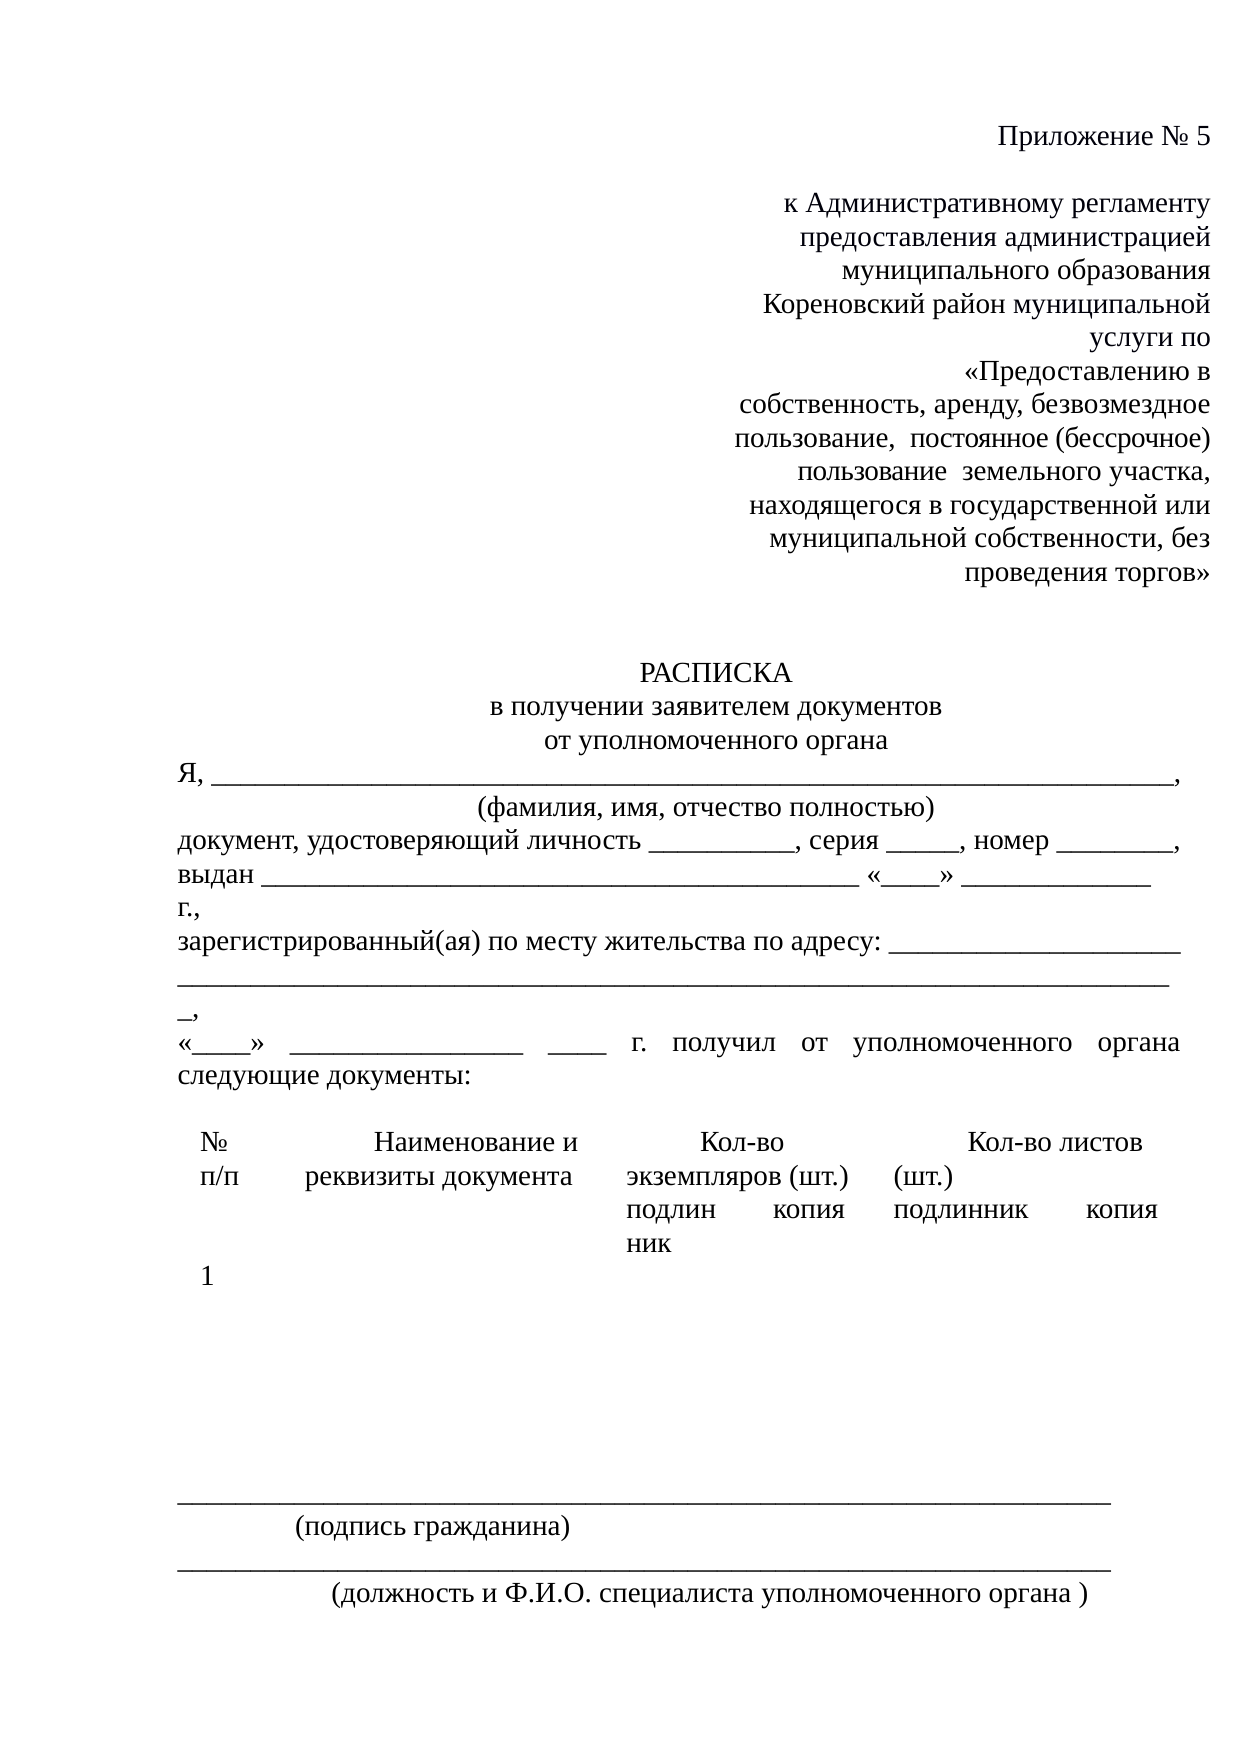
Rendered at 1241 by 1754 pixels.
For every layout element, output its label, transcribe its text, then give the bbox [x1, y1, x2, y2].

text (подпись гражданина) [177, 1508, 1181, 1541]
text (должность и Ф.И.О. специалиста уполномоченного органа ) [177, 1575, 1181, 1608]
text Кореновский район муниципальной [177, 286, 1211, 319]
table_header Кол-во экземпляров (шт.) [615, 1124, 882, 1191]
table_cell [762, 1259, 882, 1474]
table_header № п/п [189, 1124, 263, 1258]
table_cell копия [1075, 1191, 1196, 1258]
text к Административному регламенту [177, 185, 1211, 219]
text РАСПИСКА [177, 655, 1181, 688]
text _____________________________________________________________________, [177, 957, 1181, 1024]
text документ, удостоверяющий личность __________, серия _____, номер ________, [177, 822, 1181, 856]
text зарегистрированный(ая) по месту жительства по адресу: ____________________ [177, 923, 1181, 957]
text предоставления администрацией [177, 219, 1211, 252]
table_cell [1075, 1259, 1196, 1474]
text Я, __________________________________________________________________, [177, 755, 1181, 789]
table_cell [263, 1259, 615, 1474]
text (фамилия, имя, отчество полностью) [177, 789, 1181, 822]
table_cell копия [762, 1191, 882, 1258]
text от уполномоченного органа [177, 722, 1181, 755]
table_cell 1 [189, 1259, 263, 1474]
text «Предоставлению в собственность, аренду, безвозмездное пользование, постоянное (бессрочное) пользование земельного участка, находящегося в государственной или муниципальной собственности, без проведения торгов» [732, 353, 1211, 588]
text муниципального образования [177, 252, 1211, 286]
table_cell подлинник [882, 1191, 1074, 1258]
text «____» ________________ ____ г. получил от уполномоченного органа следующие документы: [177, 1024, 1181, 1091]
text ________________________________________________________________ [177, 1474, 1181, 1508]
table_header Наименование и реквизиты документа [263, 1124, 615, 1258]
table_cell [615, 1259, 762, 1474]
table_cell подлин ник [615, 1191, 762, 1258]
text в получении заявителем документов [177, 688, 1181, 722]
text Приложение № 5 [177, 118, 1211, 152]
text ________________________________________________________________ [177, 1541, 1181, 1575]
table_cell [882, 1259, 1074, 1474]
table_header Кол-во листов (шт.) [882, 1124, 1196, 1191]
text выдан _________________________________________ «____» _____________ г., [177, 856, 1181, 923]
text услуги по [177, 319, 1211, 353]
